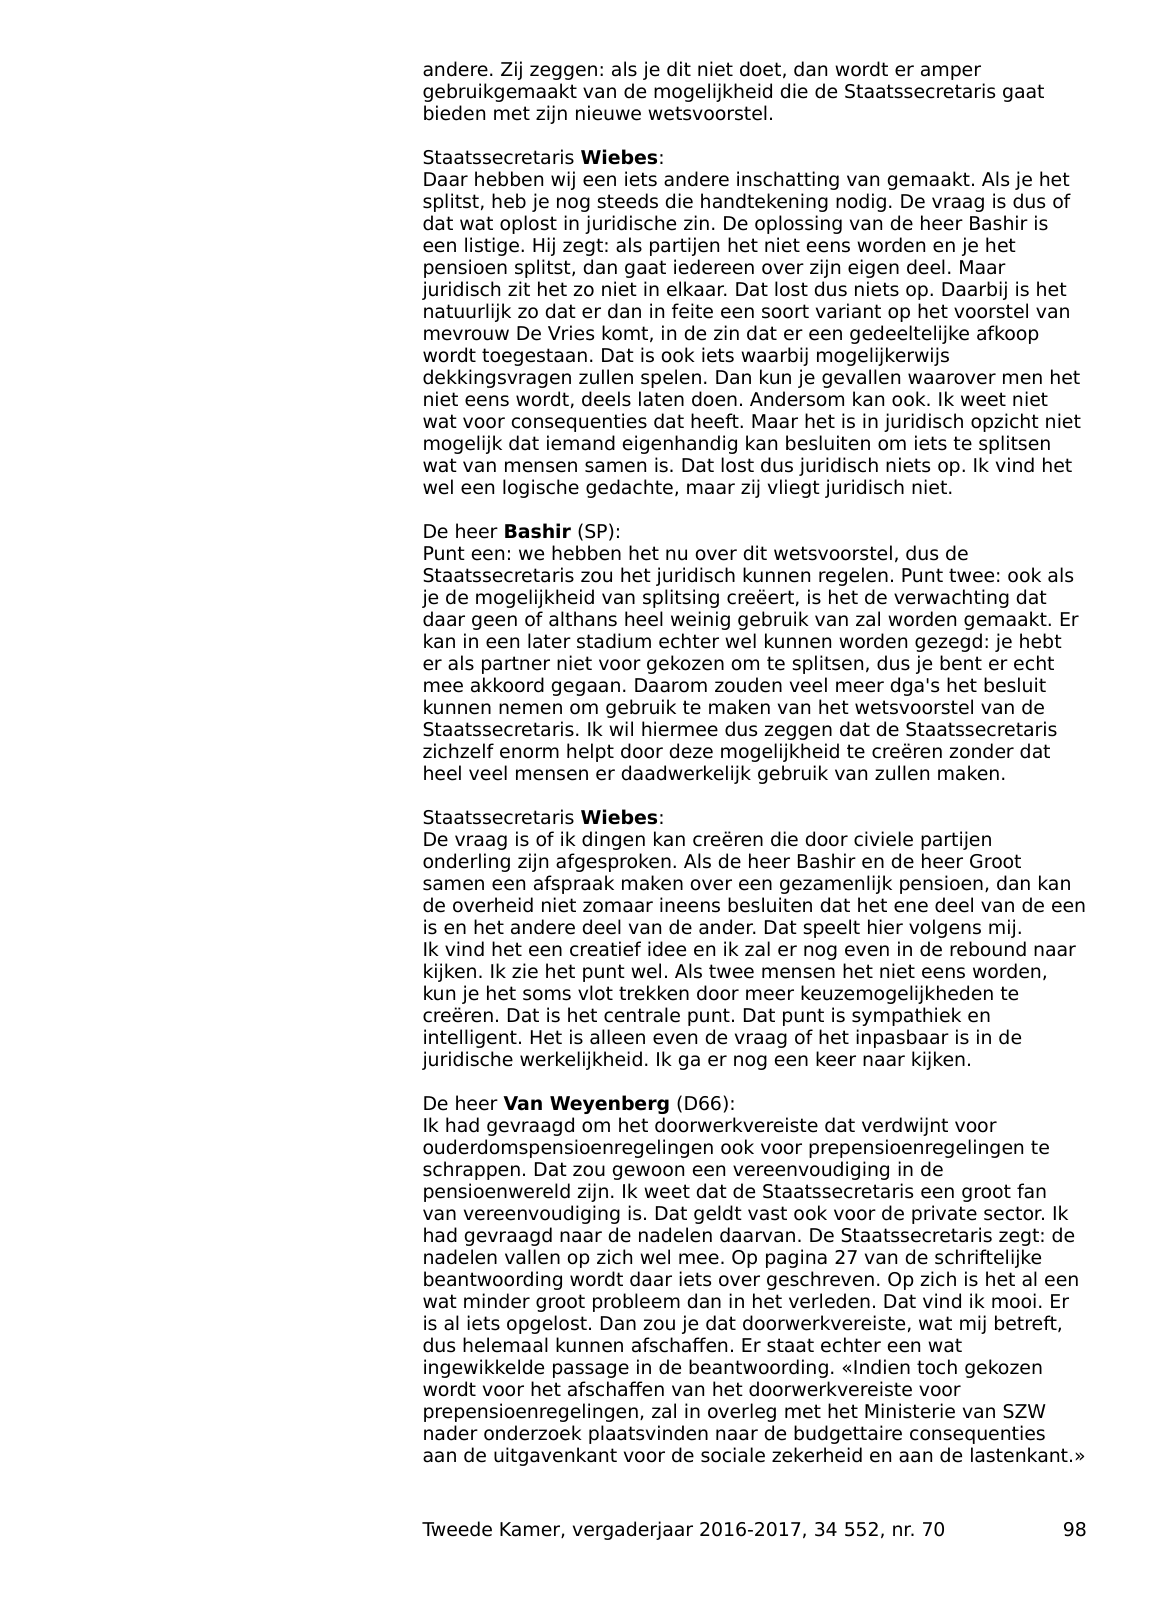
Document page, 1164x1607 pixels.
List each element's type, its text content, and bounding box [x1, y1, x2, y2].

text Punt een: we hebben het nu over dit wetsvoorstel, dus de Staatssecretaris zou het juridisch kunnen regelen. Punt twee: ook als je de mogelijkheid van splitsing creëert, is het de verwachting dat daar geen of althans heel weinig gebruik van zal worden gemaakt. Er kan in een later stadium echter wel kunnen worden gezegd: je hebt er als partner niet voor gekozen om te splitsen, dus je bent er echt mee akkoord gegaan. Daarom zouden veel meer dga's het besluit kunnen nemen om gebruik te maken van het wetsvoorstel van de Staatssecretaris. Ik wil hiermee dus zeggen dat de Staatssecretaris zichzelf enorm helpt door deze mogelijkheid te creëren zonder dat heel veel mensen er daadwerkelijk gebruik van zullen maken. [422, 543, 1087, 785]
text Ik vind het een creatief idee en ik zal er nog even in de rebound naar kijken. Ik zie het punt wel. Als twee mensen het niet eens worden, kun je het soms vlot trekken door meer keuzemogelijkheden te creëren. Dat is het centrale punt. Dat punt is sympathiek en intelligent. Het is alleen even de vraag of het inpasbaar is in de juridische werkelijkheid. Ik ga er nog een keer naar kijken. [422, 939, 1087, 1071]
text De heer Bashir (SP): [422, 521, 1087, 543]
text De vraag is of ik dingen kan creëren die door civiele partijen onderling zijn afgesproken. Als de heer Bashir en de heer Groot samen een afspraak maken over een gezamenlijk pensioen, dan kan de overheid niet zomaar ineens besluiten dat het ene deel van de een is en het andere deel van de ander. Dat speelt hier volgens mij. [422, 829, 1087, 939]
text Ik had gevraagd om het doorwerkvereiste dat verdwijnt voor ouderdomspensioenregelingen ook voor prepensioenregelingen te schrappen. Dat zou gewoon een vereenvoudiging in de pensioenwereld zijn. Ik weet dat de Staatssecretaris een groot fan van vereenvoudiging is. Dat geldt vast ook voor de private sector. Ik had gevraagd naar de nadelen daarvan. De Staatssecretaris zegt: de nadelen vallen op zich wel mee. Op pagina 27 van de schriftelijke beantwoording wordt daar iets over geschreven. Op zich is het al een wat minder groot probleem dan in het verleden. Dat vind ik mooi. Er is al iets opgelost. Dan zou je dat doorwerkvereiste, wat mij betreft, dus helemaal kunnen afschaffen. Er staat echter een wat ingewikkelde passage in de beantwoording. «Indien toch gekozen wordt voor het afschaffen van het doorwerkvereiste voor prepensioenregelingen, zal in overleg met het Ministerie van SZW nader onderzoek plaatsvinden naar de budgettaire consequenties aan de uitgavenkant voor de sociale zekerheid en aan de lastenkant.» [422, 1115, 1087, 1467]
text Daar hebben wij een iets andere inschatting van gemaakt. Als je het splitst, heb je nog steeds die handtekening nodig. De vraag is dus of dat wat oplost in juridische zin. De oplossing van de heer Bashir is een listige. Hij zegt: als partijen het niet eens worden en je het pensioen splitst, dan gaat iedereen over zijn eigen deel. Maar juridisch zit het zo niet in elkaar. Dat lost dus niets op. Daarbij is het natuurlijk zo dat er dan in feite een soort variant op het voorstel van mevrouw De Vries komt, in de zin dat er een gedeeltelijke afkoop wordt toegestaan. Dat is ook iets waarbij mogelijkerwijs dekkingsvragen zullen spelen. Dan kun je gevallen waarover men het niet eens wordt, deels laten doen. Andersom kan ook. Ik weet niet wat voor consequenties dat heeft. Maar het is in juridisch opzicht niet mogelijk dat iemand eigenhandig kan besluiten om iets te splitsen wat van mensen samen is. Dat lost dus juridisch niets op. Ik vind het wel een logische gedachte, maar zij vliegt juridisch niet. [422, 169, 1087, 499]
text andere. Zij zeggen: als je dit niet doet, dan wordt er amper gebruikgemaakt van de mogelijkheid die de Staatssecretaris gaat bieden met zijn nieuwe wetsvoorstel. [422, 59, 1087, 125]
text Staatssecretaris Wiebes: [422, 147, 1087, 169]
text De heer Van Weyenberg (D66): [422, 1093, 1087, 1115]
text Staatssecretaris Wiebes: [422, 807, 1087, 829]
